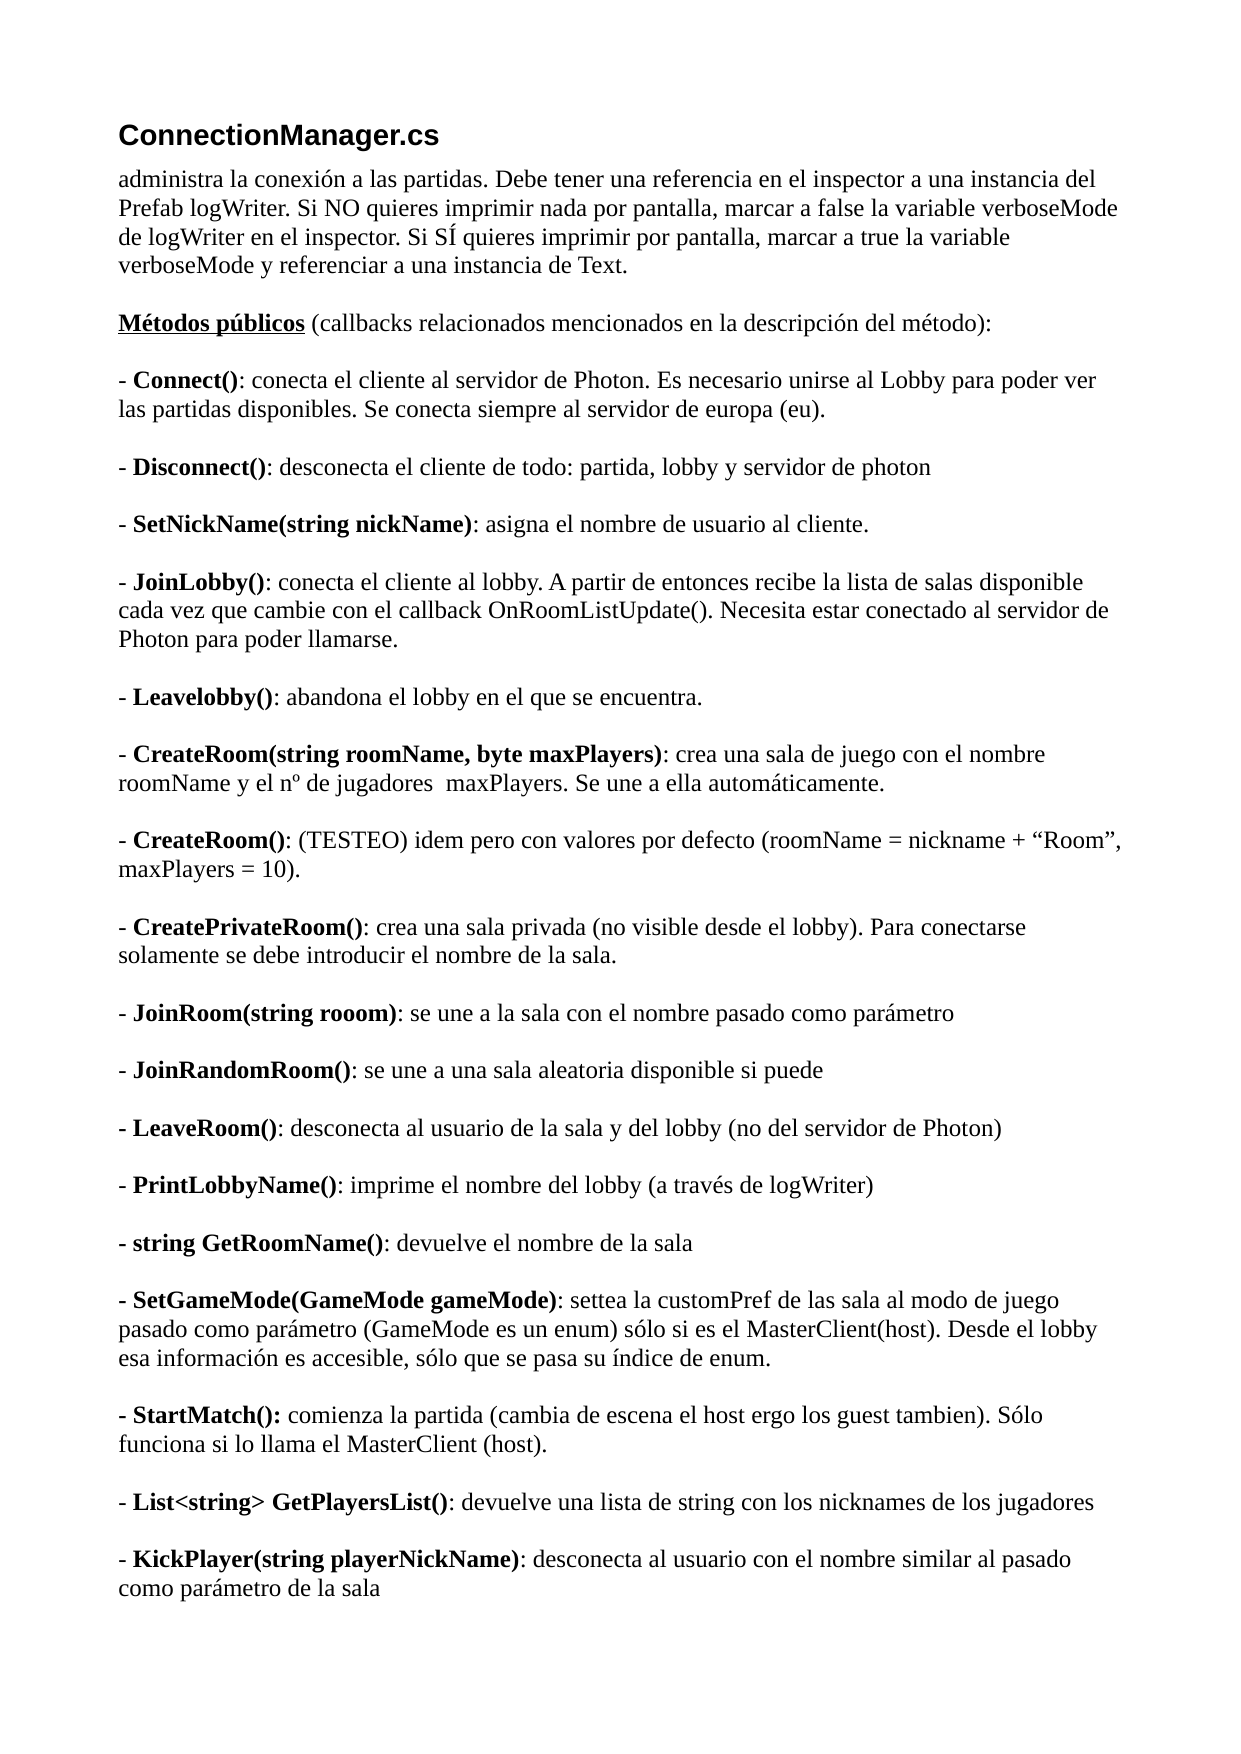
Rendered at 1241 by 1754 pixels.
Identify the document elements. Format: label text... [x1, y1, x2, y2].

text - PrintLobbyName(): imprime el nombre del lobby (a través de logWriter) [118, 1171, 1122, 1199]
text - string GetRoomName(): devuelve el nombre de la sala [118, 1228, 1122, 1257]
text - JoinLobby(): conecta el cliente al lobby. A partir de entonces recibe la lista de salas disponible cada vez que cambie con el callback OnRoomListUpdate(). Necesita estar conectado al servidor de Photon para poder llamarse. [118, 567, 1122, 653]
text - Disconnect(): desconecta el cliente de todo: partida, lobby y servidor de photon [118, 452, 1122, 481]
text - List<string> GetPlayersList(): devuelve una lista de string con los nicknames de los jugadores [118, 1487, 1122, 1516]
text - LeaveRoom(): desconecta al usuario de la sala y del lobby (no del servidor de Photon) [118, 1113, 1122, 1142]
text - CreateRoom(string roomName, byte maxPlayers): crea una sala de juego con el nombre roomName y el nº de jugadores maxPlayers. Se une a ella automáticamente. [118, 739, 1122, 797]
text - JoinRandomRoom(): se une a una sala aleatoria disponible si puede [118, 1056, 1122, 1084]
text Métodos públicos (callbacks relacionados mencionados en la descripción del método): [118, 308, 1122, 337]
text - SetNickName(string nickName): asigna el nombre de usuario al cliente. [118, 509, 1122, 538]
text - CreatePrivateRoom(): crea una sala privada (no visible desde el lobby). Para conectarse solamente se debe introducir el nombre de la sala. [118, 912, 1122, 969]
text - SetGameMode(GameMode gameMode): settea la customPref de las sala al modo de juego pasado como parámetro (GameMode es un enum) sólo si es el MasterClient(host). Desde el lobby esa información es accesible, sólo que se pasa su índice de enum. [118, 1286, 1122, 1372]
text administra la conexión a las partidas. Debe tener una referencia en el inspector a una instancia del Prefab logWriter. Si NO quieres imprimir nada por pantalla, marcar a false la variable verboseMode de logWriter en el inspector. Si SÍ quieres imprimir por pantalla, marcar a true la variable verboseMode y referenciar a una instancia de Text. [118, 164, 1122, 279]
text - KickPlayer(string playerNickName): desconecta al usuario con el nombre similar al pasado como parámetro de la sala [118, 1544, 1122, 1602]
text - Connect(): conecta el cliente al servidor de Photon. Es necesario unirse al Lobby para poder ver las partidas disponibles. Se conecta siempre al servidor de europa (eu). [118, 366, 1122, 423]
subtitle ConnectionManager.cs [118, 118, 1122, 152]
text - CreateRoom(): (TESTEO) idem pero con valores por defecto (roomName = nickname + “Room”, maxPlayers = 10). [118, 826, 1122, 883]
text - Leavelobby(): abandona el lobby en el que se encuentra. [118, 682, 1122, 711]
text - StartMatch(): comienza la partida (cambia de escena el host ergo los guest tambien). Sólo funciona si lo llama el MasterClient (host). [118, 1401, 1122, 1458]
text - JoinRoom(string rooom): se une a la sala con el nombre pasado como parámetro [118, 998, 1122, 1027]
